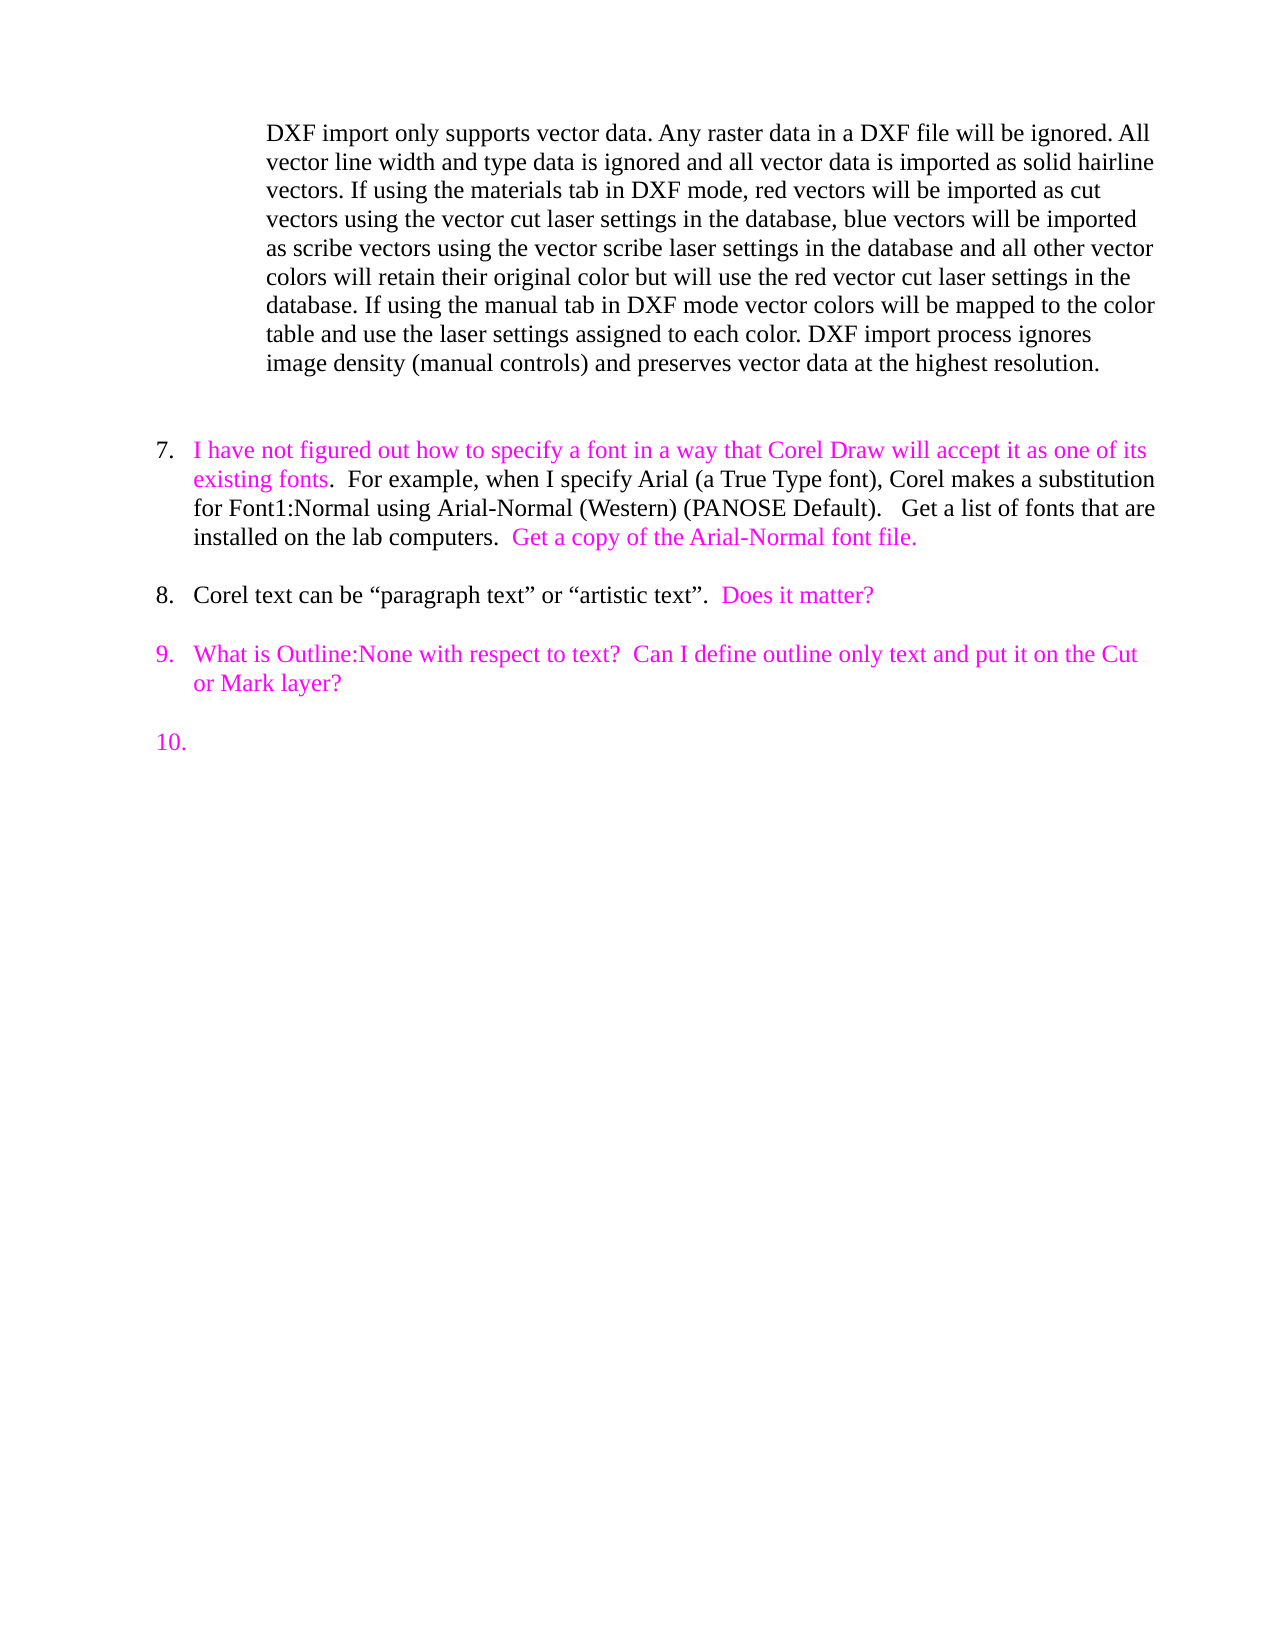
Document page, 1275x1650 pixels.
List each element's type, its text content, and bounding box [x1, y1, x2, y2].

list I have not figured out how to specify a font in a way that Corel Draw will accept it as one of its existing fonts. For example, when I specify Arial (a True Type font), Corel makes a substitution for Font1:Normal using Arial-Normal (Western) (PANOSE Default). Get a list of fonts that are installed on the lab computers. Get a copy of the Arial-Normal font file. [156, 436, 1157, 551]
list Corel text can be “paragraph text” or “artistic text”. Does it matter? [156, 581, 1157, 609]
text DXF import only supports vector data. Any raster data in a DXF file will be ignored. All vector line width and type data is ignored and all vector data is imported as solid hairline vectors. If using the materials tab in DXF mode, red vectors will be imported as cut vectors using the vector cut laser settings in the database, blue vectors will be imported as scribe vectors using the vector scribe laser settings in the database and all other vector colors will retain their original color but will use the red vector cut laser settings in the database. If using the manual tab in DXF mode vector colors will be mapped to the color table and use the laser settings assigned to each color. DXF import process ignores image density (manual controls) and preserves vector data at the highest resolution. [266, 118, 1157, 406]
list What is Outline:None with respect to text? Can I define outline only text and put it on the Cut or Mark layer? [156, 639, 1157, 697]
